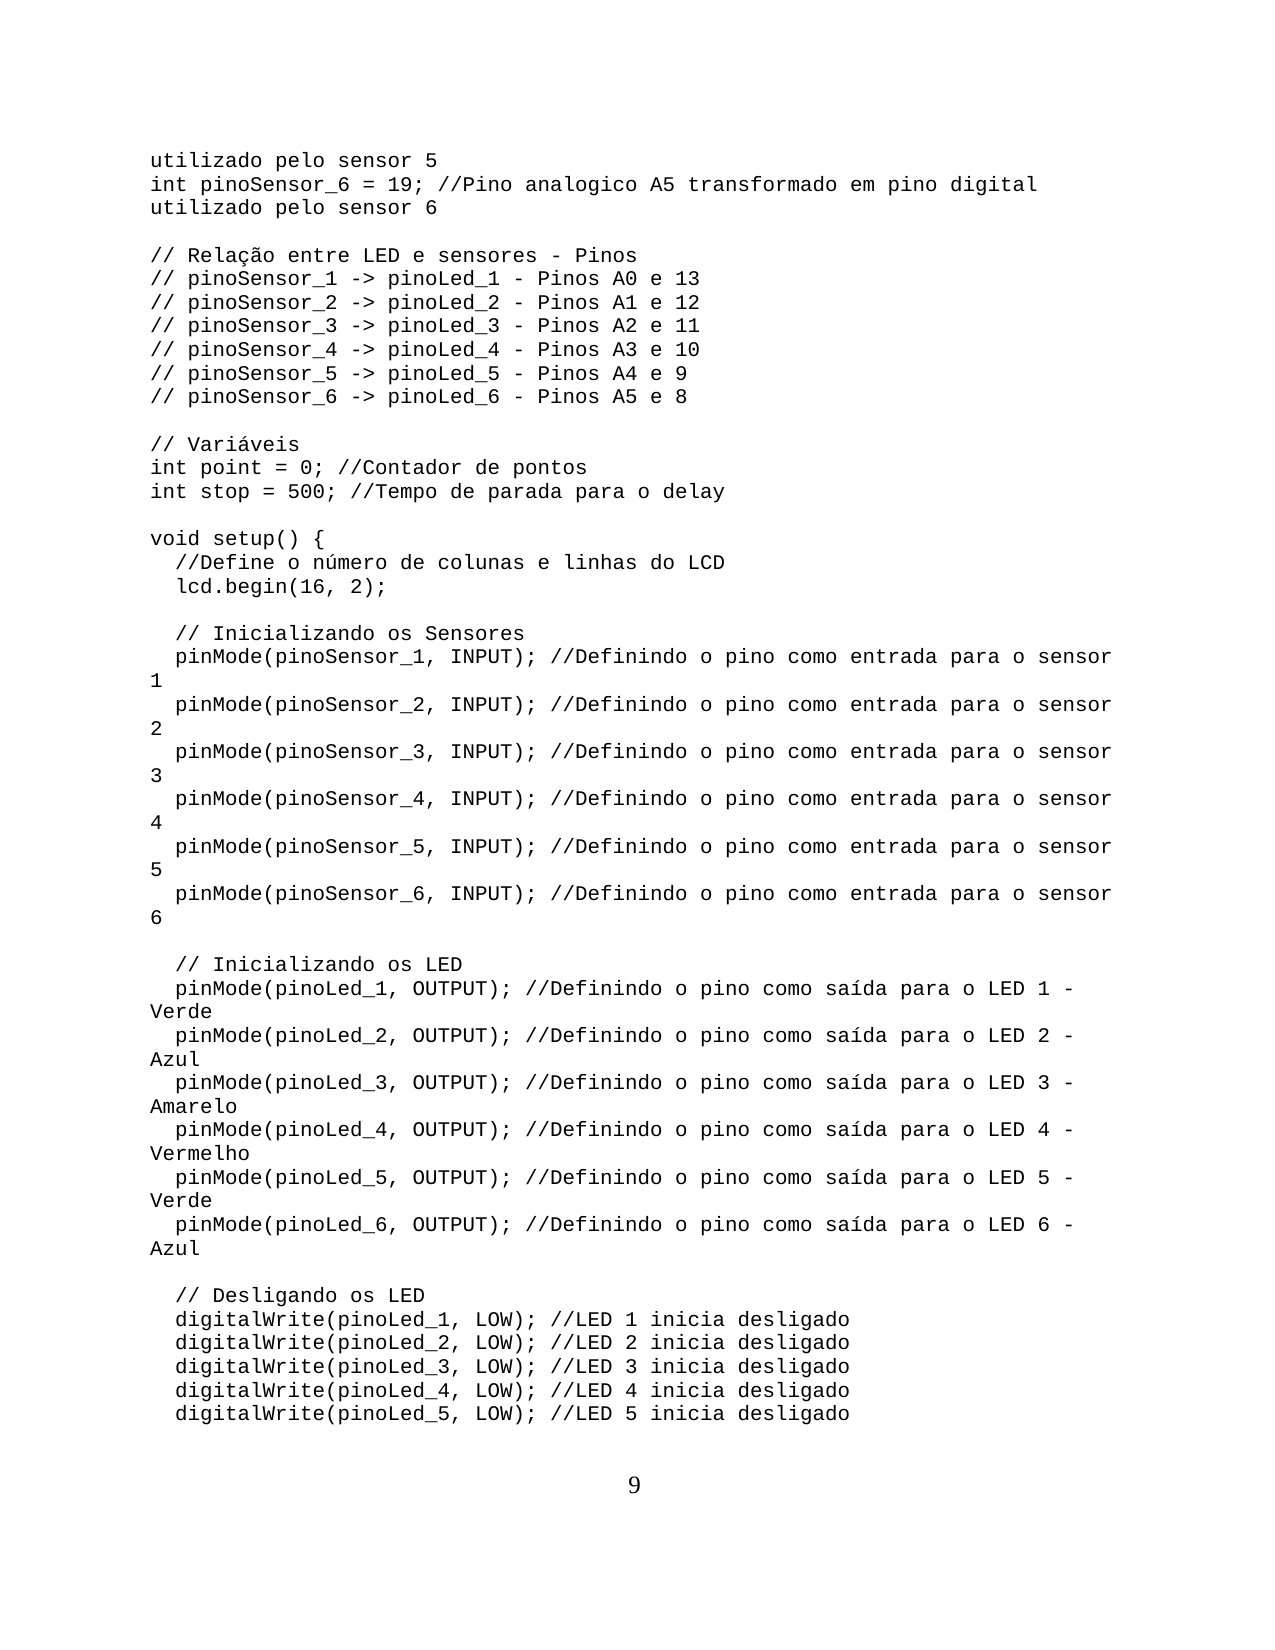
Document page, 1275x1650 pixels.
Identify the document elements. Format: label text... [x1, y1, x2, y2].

text lcd.begin(16, 2); [150, 576, 1125, 599]
text // pinoSensor_1 -> pinoLed_1 - Pinos A0 e 13 [150, 268, 1125, 292]
text int pinoSensor_6 = 19; //Pino analogico A5 transformado em pino digital utilizado pelo sensor 6 [150, 174, 1125, 221]
text pinMode(pinoLed_2, OUTPUT); //Definindo o pino como saída para o LED 2 - Azul [150, 1025, 1125, 1072]
text // Desligando os LED [150, 1285, 1125, 1309]
text pinMode(pinoLed_4, OUTPUT); //Definindo o pino como saída para o LED 4 - Vermelho [150, 1119, 1125, 1167]
text // pinoSensor_5 -> pinoLed_5 - Pinos A4 e 9 [150, 363, 1125, 386]
text // pinoSensor_3 -> pinoLed_3 - Pinos A2 e 11 [150, 316, 1125, 339]
text utilizado pelo sensor 5 [150, 150, 1125, 174]
text digitalWrite(pinoLed_4, LOW); //LED 4 inicia desligado [150, 1379, 1125, 1403]
text pinMode(pinoLed_5, OUTPUT); //Definindo o pino como saída para o LED 5 - Verde [150, 1167, 1125, 1214]
text // pinoSensor_4 -> pinoLed_4 - Pinos A3 e 10 [150, 339, 1125, 363]
text digitalWrite(pinoLed_3, LOW); //LED 3 inicia desligado [150, 1356, 1125, 1379]
text pinMode(pinoSensor_1, INPUT); //Definindo o pino como entrada para o sensor 1 [150, 647, 1125, 694]
text pinMode(pinoSensor_2, INPUT); //Definindo o pino como entrada para o sensor 2 [150, 694, 1125, 741]
text pinMode(pinoLed_3, OUTPUT); //Definindo o pino como saída para o LED 3 - Amarelo [150, 1072, 1125, 1119]
text // Relação entre LED e sensores - Pinos [150, 244, 1125, 268]
text pinMode(pinoLed_6, OUTPUT); //Definindo o pino como saída para o LED 6 - Azul [150, 1214, 1125, 1261]
text int stop = 500; //Tempo de parada para o delay [150, 481, 1125, 505]
text pinMode(pinoSensor_4, INPUT); //Definindo o pino como entrada para o sensor 4 [150, 788, 1125, 836]
text // pinoSensor_2 -> pinoLed_2 - Pinos A1 e 12 [150, 292, 1125, 316]
text digitalWrite(pinoLed_2, LOW); //LED 2 inicia desligado [150, 1332, 1125, 1356]
text digitalWrite(pinoLed_1, LOW); //LED 1 inicia desligado [150, 1309, 1125, 1332]
text digitalWrite(pinoLed_5, LOW); //LED 5 inicia desligado [150, 1403, 1125, 1427]
text // Inicializando os LED [150, 954, 1125, 978]
text // pinoSensor_6 -> pinoLed_6 - Pinos A5 e 8 [150, 386, 1125, 410]
text void setup() { [150, 528, 1125, 552]
text // Variáveis [150, 434, 1125, 457]
text pinMode(pinoSensor_5, INPUT); //Definindo o pino como entrada para o sensor 5 [150, 836, 1125, 883]
text pinMode(pinoLed_1, OUTPUT); //Definindo o pino como saída para o LED 1 - Verde [150, 978, 1125, 1025]
text int point = 0; //Contador de pontos [150, 457, 1125, 481]
text pinMode(pinoSensor_3, INPUT); //Definindo o pino como entrada para o sensor 3 [150, 741, 1125, 788]
text // Inicializando os Sensores [150, 623, 1125, 647]
text //Define o número de colunas e linhas do LCD [150, 552, 1125, 576]
text pinMode(pinoSensor_6, INPUT); //Definindo o pino como entrada para o sensor 6 [150, 883, 1125, 930]
